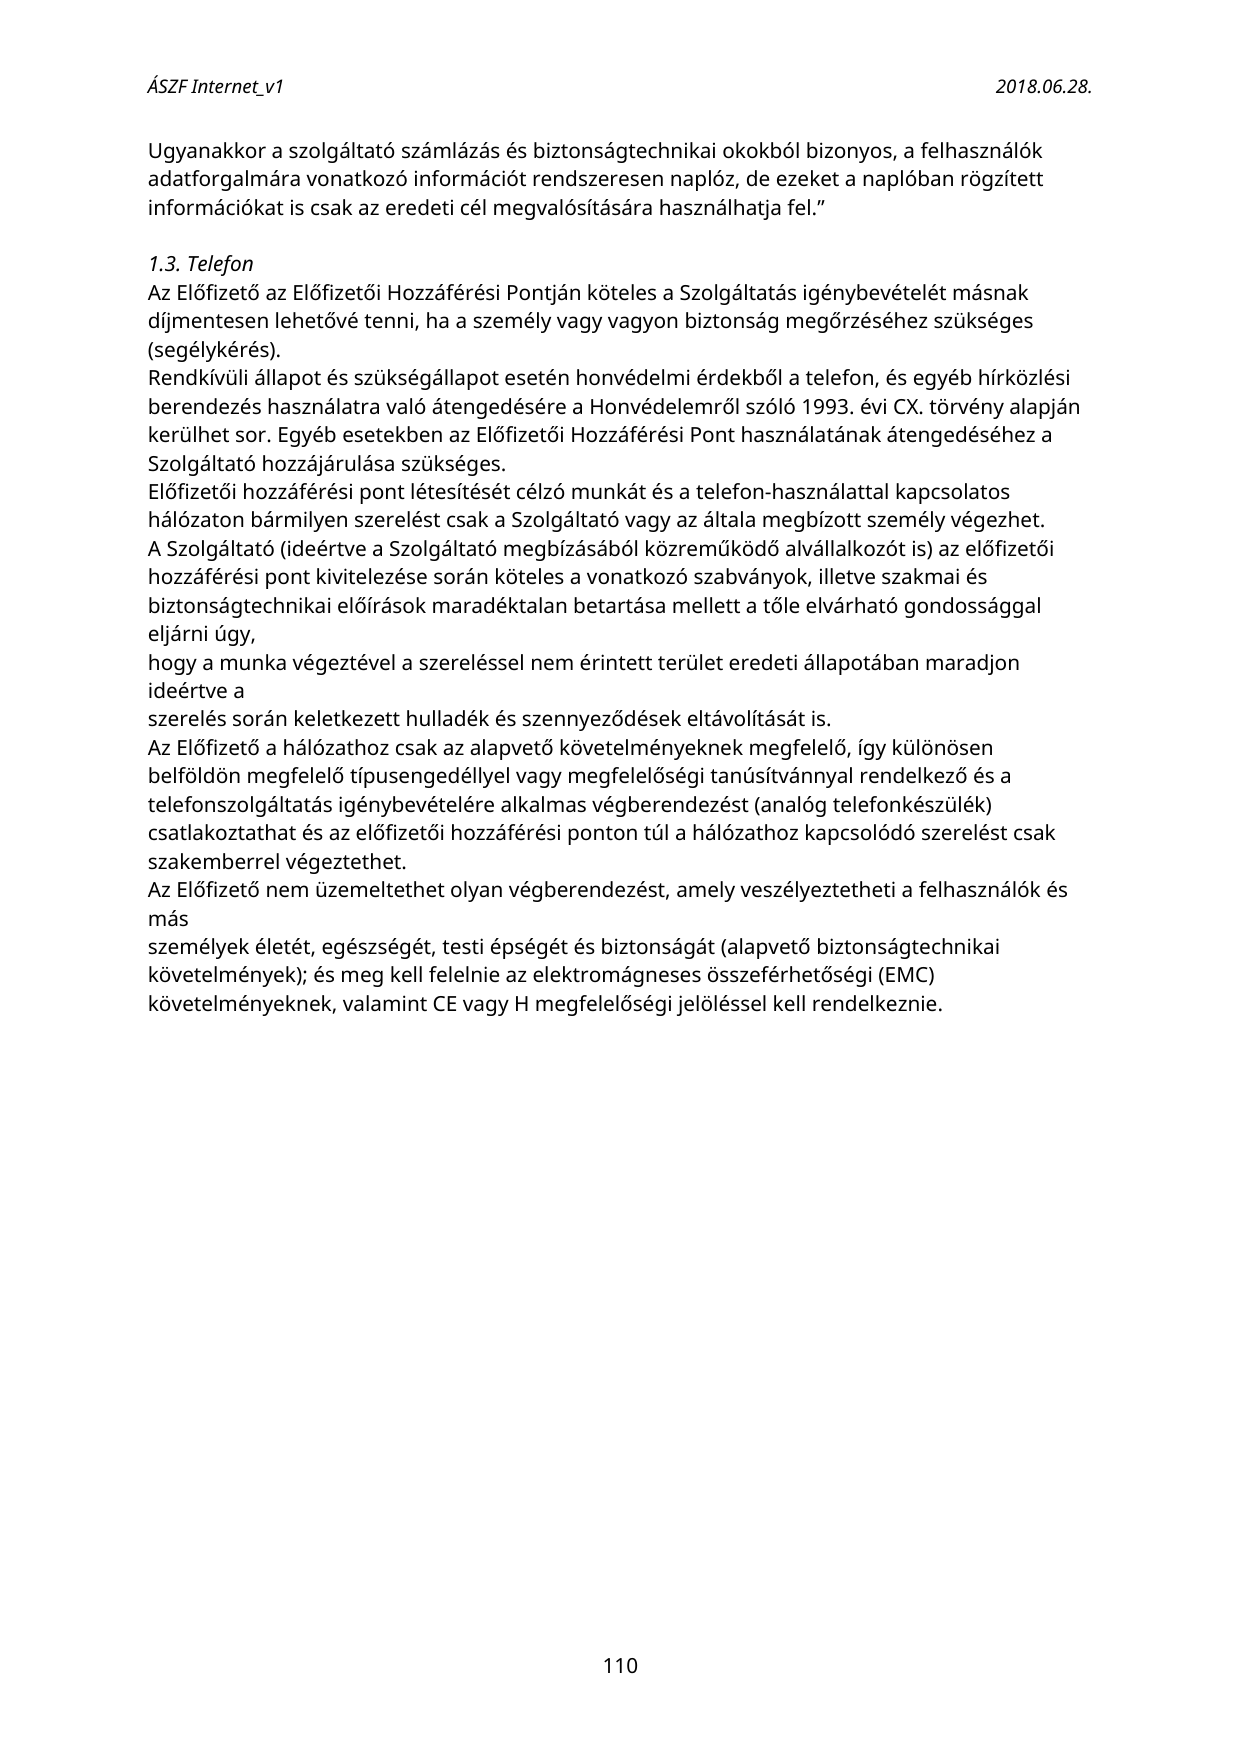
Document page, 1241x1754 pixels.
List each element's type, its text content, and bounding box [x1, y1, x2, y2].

text hozzáférési pont kivitelezése során köteles a vonatkozó szabványok, illetve szakmai és [148, 562, 1092, 591]
text berendezés használatra való átengedésére a Honvédelemről szóló 1993. évi CX. törvény alapján [148, 392, 1092, 420]
text (segélykérés). [148, 335, 1092, 363]
text 1.3. Telefon [148, 249, 1092, 278]
text szerelés során keletkezett hulladék és szennyeződések eltávolítását is. [148, 704, 1092, 733]
text hogy a munka végeztével a szereléssel nem érintett terület eredeti állapotában maradjon ideértve a [148, 648, 1092, 704]
text adatforgalmára vonatkozó információt rendszeresen naplóz, de ezeket a naplóban rögzített [148, 164, 1092, 193]
text információkat is csak az eredeti cél megvalósítására használhatja fel.” [148, 193, 1092, 221]
text Előfizetői hozzáférési pont létesítését célzó munkát és a telefon-használattal kapcsolatos hálózaton bármilyen szerelést csak a Szolgáltató vagy az általa megbízott személy végezhet. [148, 477, 1092, 534]
text kerülhet sor. Egyéb esetekben az Előfizetői Hozzáférési Pont használatának átengedéséhez a Szolgáltató hozzájárulása szükséges. [148, 420, 1092, 477]
text telefonszolgáltatás igénybevételére alkalmas végberendezést (analóg telefonkészülék) csatlakoztathat és az előfizetői hozzáférési ponton túl a hálózathoz kapcsolódó szerelést csak szakemberrel végeztethet. [148, 790, 1092, 875]
text Az Előfizető az Előfizetői Hozzáférési Pontján köteles a Szolgáltatás igénybevételét másnak [148, 278, 1092, 306]
text Az Előfizető nem üzemeltethet olyan végberendezést, amely veszélyeztetheti a felhasználók és más [148, 875, 1092, 932]
text biztonságtechnikai előírások maradéktalan betartása mellett a tőle elvárható gondossággal eljárni úgy, [148, 591, 1092, 648]
text díjmentesen lehetővé tenni, ha a személy vagy vagyon biztonság megőrzéséhez szükséges [148, 306, 1092, 335]
text A Szolgáltató (ideértve a Szolgáltató megbízásából közreműködő alvállalkozót is) az előfizetői [148, 534, 1092, 562]
text Az Előfizető a hálózathoz csak az alapvető követelményeknek megfelelő, így különösen [148, 733, 1092, 761]
text Ugyanakkor a szolgáltató számlázás és biztonságtechnikai okokból bizonyos, a felhasználók [148, 136, 1092, 164]
text személyek életét, egészségét, testi épségét és biztonságát (alapvető biztonságtechnikai követelmények); és meg kell felelnie az elektromágneses összeférhetőségi (EMC) követelményeknek, valamint CE vagy H megfelelőségi jelöléssel kell rendelkeznie. [148, 932, 1092, 1017]
text belföldön megfelelő típusengedéllyel vagy megfelelőségi tanúsítvánnyal rendelkező és a [148, 761, 1092, 790]
text Rendkívüli állapot és szükségállapot esetén honvédelmi érdekből a telefon, és egyéb hírközlési [148, 363, 1092, 392]
